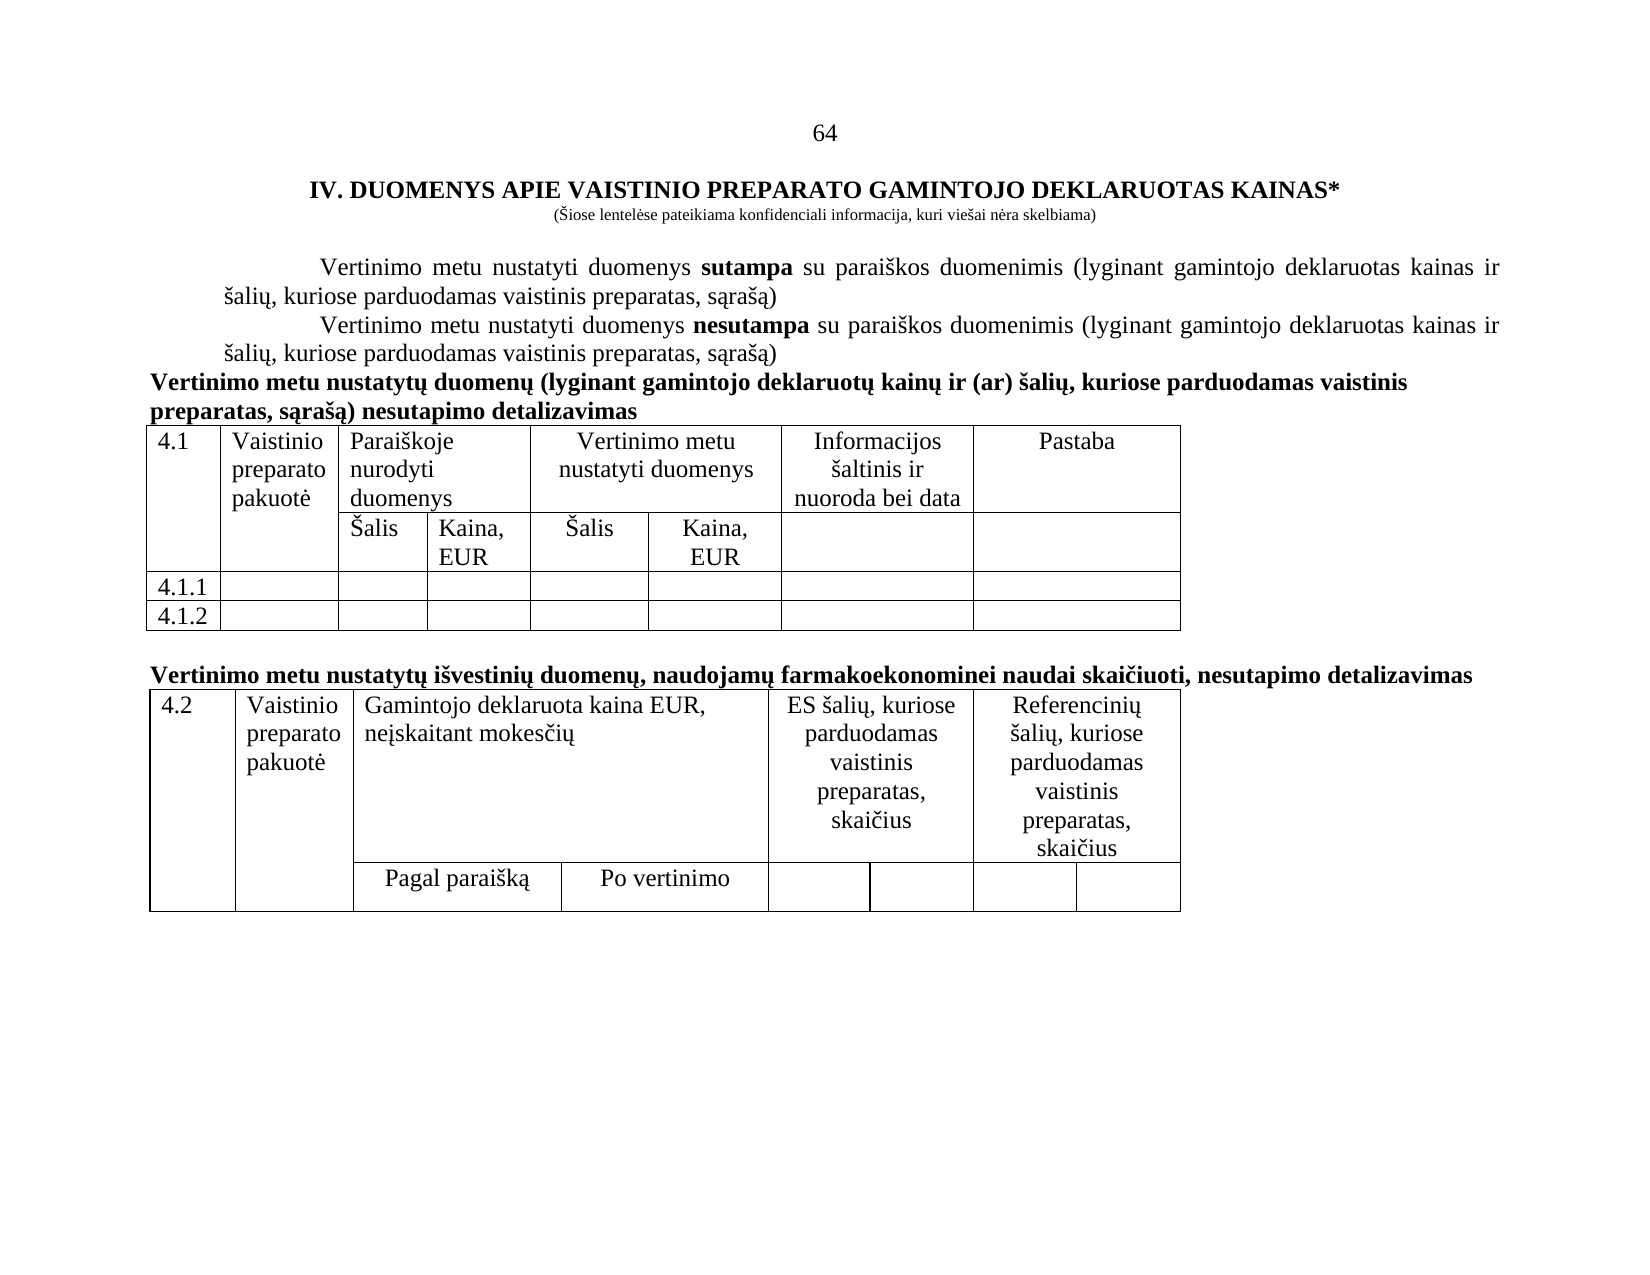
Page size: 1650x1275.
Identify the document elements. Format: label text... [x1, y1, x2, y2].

table_header Informacijos šaltinis ir nuoroda bei data [782, 426, 973, 512]
table_cell [531, 572, 648, 600]
text IV. DUOMENYS APIE VAISTINIO PREPARATO GAMINTOJO DEKLARUOTAS KAINAS* [150, 176, 1500, 204]
table_cell [428, 601, 530, 630]
table_cell [974, 572, 1180, 600]
table_cell Pagal paraišką [354, 863, 561, 911]
table_header Vaistinio preparato pakuotė [221, 426, 338, 571]
table_cell [871, 863, 973, 911]
table_cell [769, 863, 869, 911]
table_cell [974, 513, 1180, 571]
table_cell [428, 572, 530, 600]
table_header ES šalių, kuriose parduodamas vaistinis preparatas, skaičius [769, 690, 973, 862]
table_cell [221, 572, 338, 600]
table_header Pastaba [974, 426, 1180, 512]
table_header Vaistinio preparato pakuotė [236, 690, 353, 911]
table_header Vertinimo metu nustatyti duomenys [531, 426, 781, 512]
table_cell Šalis [531, 513, 648, 571]
text Vertinimo metu nustatyti duomenys nesutampa su paraiškos duomenimis (lyginant gamintojo deklaruotas kainas ir šalių, kuriose parduodamas vaistinis preparatas, sąrašą) [224, 310, 1500, 367]
text (Šiose lentelėse pateikiama konfidenciali informacija, kuri viešai nėra skelbiama) [150, 204, 1500, 223]
table_cell [782, 513, 973, 571]
table_cell [339, 572, 427, 600]
table_header Gamintojo deklaruota kaina EUR, neįskaitant mokesčių [354, 690, 768, 862]
table_cell [221, 601, 338, 630]
text Vertinimo metu nustatytų duomenų (lyginant gamintojo deklaruotų kainų ir (ar) šalių, kuriose parduodamas vaistinis preparatas, sąrašą) nesutapimo detalizavimas [150, 367, 1500, 425]
table_cell [649, 572, 781, 600]
table_cell Po vertinimo [562, 863, 768, 911]
table_cell [782, 601, 973, 630]
table_cell [782, 572, 973, 600]
table_cell [649, 601, 781, 630]
table_cell [339, 601, 427, 630]
table_cell 4.1.2 [147, 601, 220, 630]
table_cell [531, 601, 648, 630]
table_header 4.2 [151, 690, 235, 911]
text Vertinimo metu nustatyti duomenys sutampa su paraiškos duomenimis (lyginant gamintojo deklaruotas kainas ir šalių, kuriose parduodamas vaistinis preparatas, sąrašą) [224, 252, 1500, 310]
table_header Referencinių šalių, kuriose parduodamas vaistinis preparatas, skaičius [974, 690, 1180, 862]
table_cell 4.1.1 [147, 572, 220, 600]
table_cell Šalis [339, 513, 427, 571]
table_cell [974, 601, 1180, 630]
table_cell Kaina, EUR [428, 513, 530, 571]
table_header 4.1 [147, 426, 220, 571]
table_cell [1077, 863, 1180, 911]
table_cell Kaina, EUR [649, 513, 781, 571]
text Vertinimo metu nustatytų išvestinių duomenų, naudojamų farmakoekonominei naudai skaičiuoti, nesutapimo detalizavimas [150, 660, 1500, 689]
table_cell [974, 863, 1076, 911]
table_header Paraiškoje nurodyti duomenys [339, 426, 530, 512]
